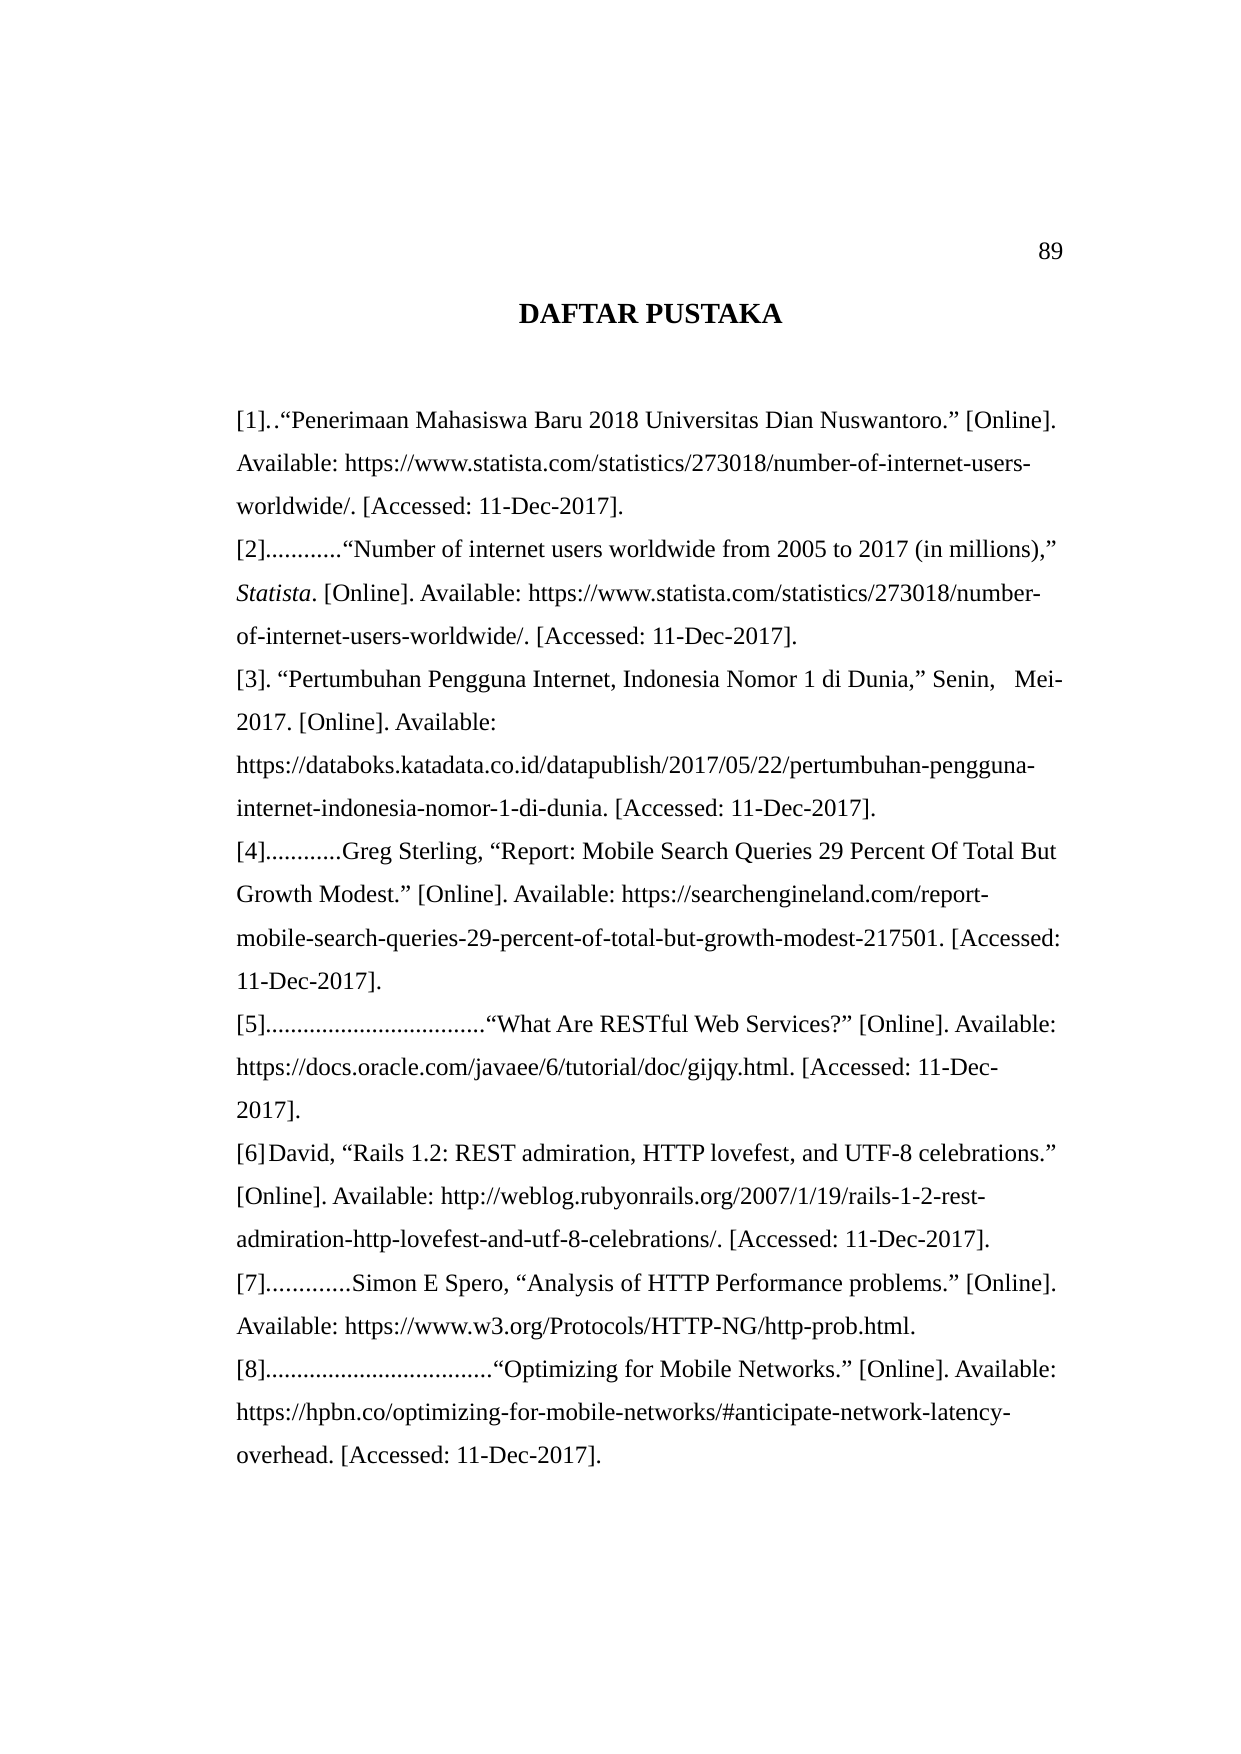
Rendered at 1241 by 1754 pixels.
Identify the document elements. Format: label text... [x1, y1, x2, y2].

text [4] Greg Sterling, “Report: Mobile Search Queries 29 Percent Of Total But Growth Modest.” [Online]. Available: https://searchengineland.com/report-mobile-search-queries-29-percent-of-total-but-growth-modest-217501. [Accessed: 11-Dec-2017]. [236, 836, 1063, 994]
text [3] “Pertumbuhan Pengguna Internet, Indonesia Nomor 1 di Dunia,” Senin, Mei-2017. [Online]. Available: https://databoks.katadata.co.id/datapublish/2017/05/22/pertumbuhan-pengguna-internet-indonesia-nomor-1-di-dunia. [Accessed: 11-Dec-2017]. [236, 664, 1063, 822]
text [8] “Optimizing for Mobile Networks.” [Online]. Available: https://hpbn.co/optimizing-for-mobile-networks/#anticipate-network-latency-overhead. [Accessed: 11-Dec-2017]. [236, 1354, 1063, 1469]
subtitle DAFTAR PUSTAKA [236, 296, 1063, 330]
text [1] “Penerimaan Mahasiswa Baru 2018 Universitas Dian Nuswantoro.” [Online]. Available: https://www.statista.com/statistics/273018/number-of-internet-users-worldwide/. [Accessed: 11-Dec-2017]. [236, 405, 1063, 520]
text [5] “What Are RESTful Web Services?” [Online]. Available: https://docs.oracle.com/javaee/6/tutorial/doc/gijqy.html. [Accessed: 11-Dec-2017]. [236, 1009, 1063, 1124]
text [7] Simon E Spero, “Analysis of HTTP Performance problems.” [Online]. Available: https://www.w3.org/Protocols/HTTP-NG/http-prob.html. [236, 1268, 1063, 1339]
text [2] “Number of internet users worldwide from 2005 to 2017 (in millions),” Statista. [Online]. Available: https://www.statista.com/statistics/273018/number-of-internet-users-worldwide/. [Accessed: 11-Dec-2017]. [236, 534, 1063, 649]
text [6] David, “Rails 1.2: REST admiration, HTTP lovefest, and UTF-8 celebrations.” [Online]. Available: http://weblog.rubyonrails.org/2007/1/19/rails-1-2-rest-admiration-http-lovefest-and-utf-8-celebrations/. [Accessed: 11-Dec-2017]. [236, 1138, 1063, 1253]
